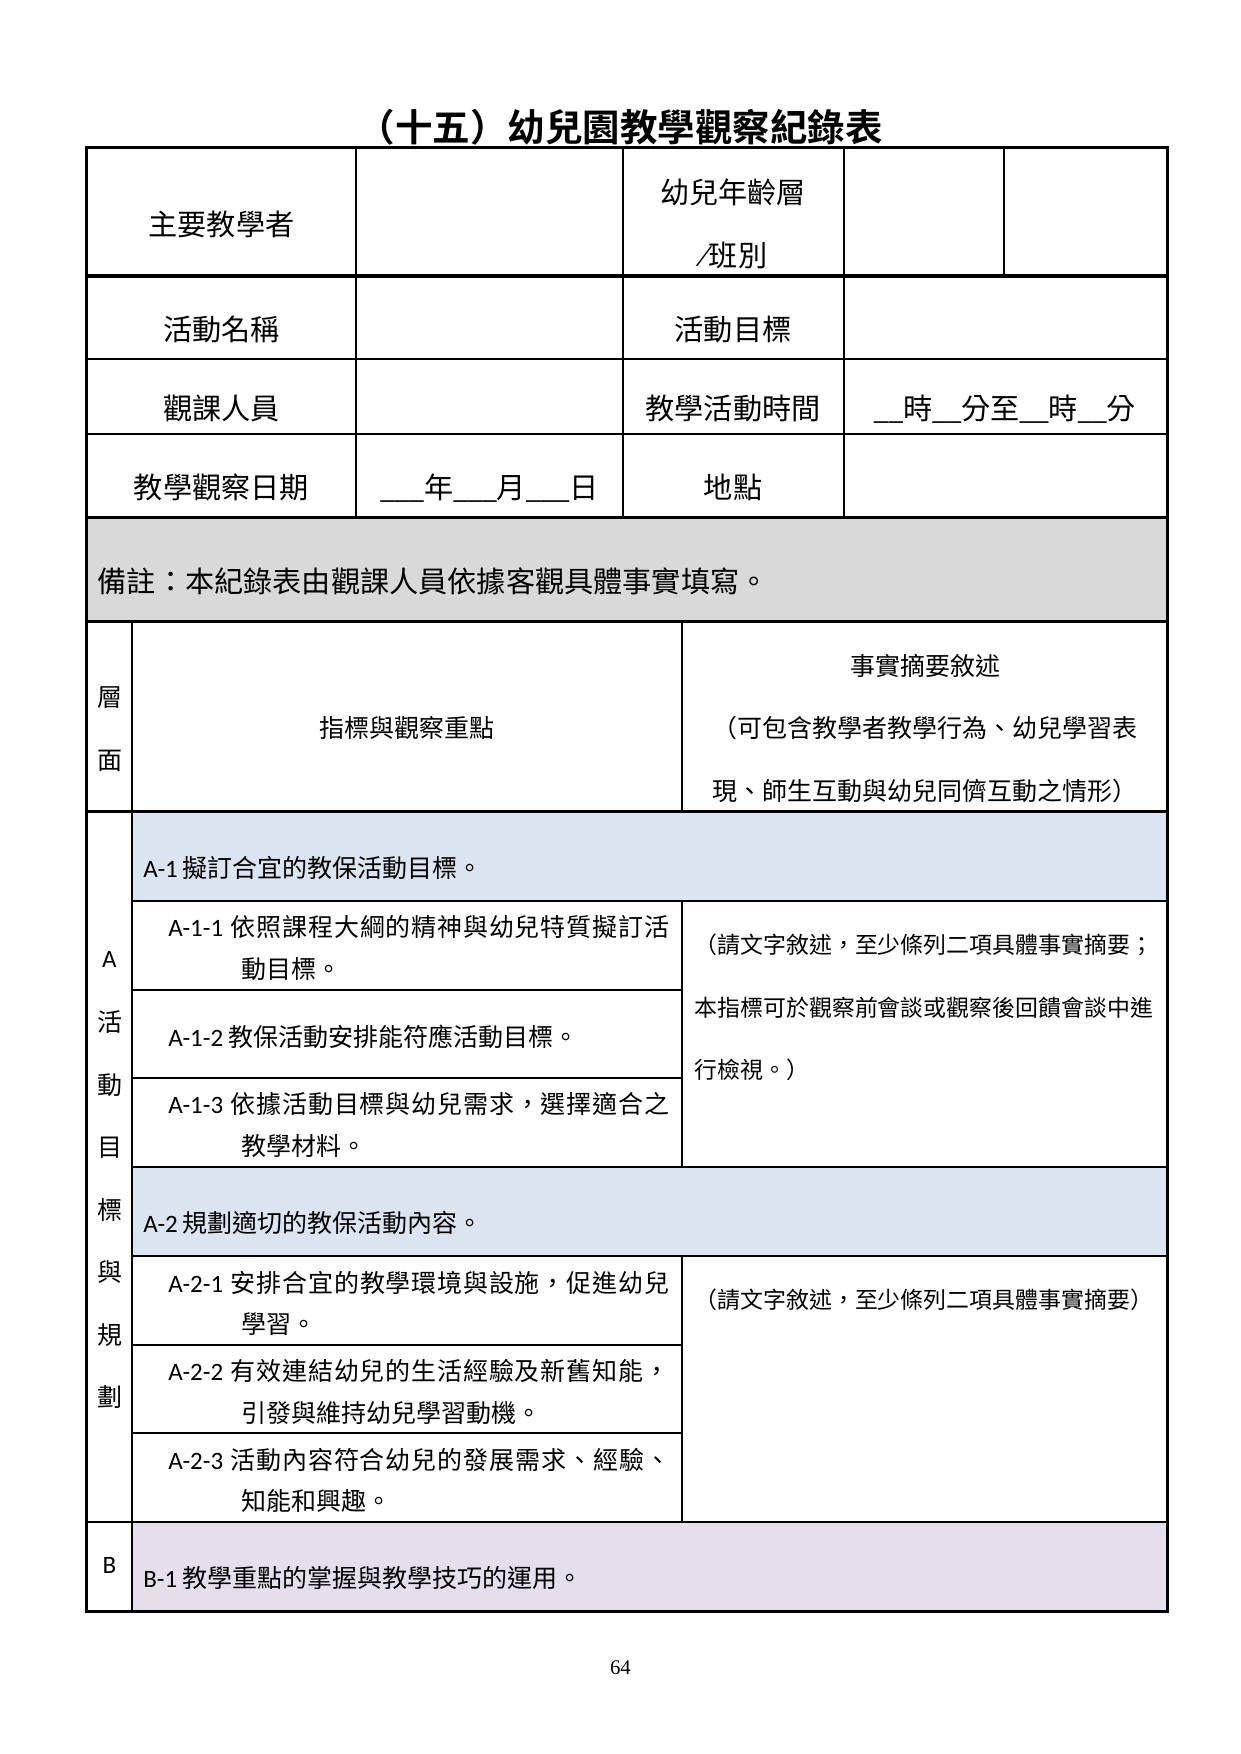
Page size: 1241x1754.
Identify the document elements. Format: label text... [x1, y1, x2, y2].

table_cell ___年___月___日 [357, 435, 622, 516]
table_cell __時__分至__時__分 [845, 360, 1166, 432]
table_header 幼兒年齡層 ∕班別 [624, 149, 843, 274]
table_cell 指標與觀察重點 [133, 623, 681, 810]
table_cell B [88, 1523, 131, 1610]
table_cell 地點 [624, 435, 843, 516]
table_cell [845, 278, 1166, 358]
table_cell A-1-1 依照課程大綱的精神與幼兒特質擬訂活動目標。 [133, 902, 681, 988]
table_cell 層面 [88, 623, 131, 810]
table_cell 活動名稱 [88, 278, 355, 358]
table_cell 事實摘要敘述 （可包含教學者教學行為、幼兒學習表現、師生互動與幼兒同儕互動之情形） [683, 623, 1166, 810]
table_header [845, 149, 1003, 274]
table_cell 教學活動時間 [624, 360, 843, 432]
table_cell A-1-2 教保活動安排能符應活動目標。 [133, 991, 681, 1077]
text （十五）幼兒園教學觀察紀錄表 [75, 84, 1165, 146]
table_cell B-1教學重點的掌握與教學技巧的運用。 [133, 1523, 1166, 1610]
table_cell （請文字敘述，至少條列二項具體事實摘要； 本指標可於觀察前會談或觀察後回饋會談中進行檢視。） [683, 902, 1166, 1166]
table_cell 教學觀察日期 [88, 435, 355, 516]
table_cell A-2規劃適切的教保活動內容。 [133, 1168, 1166, 1255]
table_cell A-2-2 有效連結幼兒的生活經驗及新舊知能，引發與維持幼兒學習動機。 [133, 1346, 681, 1432]
table_cell A-1擬訂合宜的教保活動目標。 [133, 813, 1166, 900]
table_header [1005, 149, 1166, 274]
table_cell A-1-3 依據活動目標與幼兒需求，選擇適合之教學材料。 [133, 1079, 681, 1166]
table_cell [845, 435, 1166, 516]
table_cell 觀課人員 [88, 360, 355, 432]
table_cell 備註：本紀錄表由觀課人員依據客觀具體事實填寫。 [88, 519, 1166, 620]
table_header [357, 149, 622, 274]
table_cell A-2-3 活動內容符合幼兒的發展需求、經驗、知能和興趣。 [133, 1434, 681, 1521]
table_cell [357, 278, 622, 358]
table_cell 活動目標 [624, 278, 843, 358]
table_cell （請文字敘述，至少條列二項具體事實摘要） [683, 1257, 1166, 1521]
table_cell [357, 360, 622, 432]
table_header 主要教學者 [88, 149, 355, 274]
table_cell A活動目標與規劃 [88, 813, 131, 1521]
table_cell A-2-1 安排合宜的教學環境與設施，促進幼兒學習。 [133, 1257, 681, 1344]
